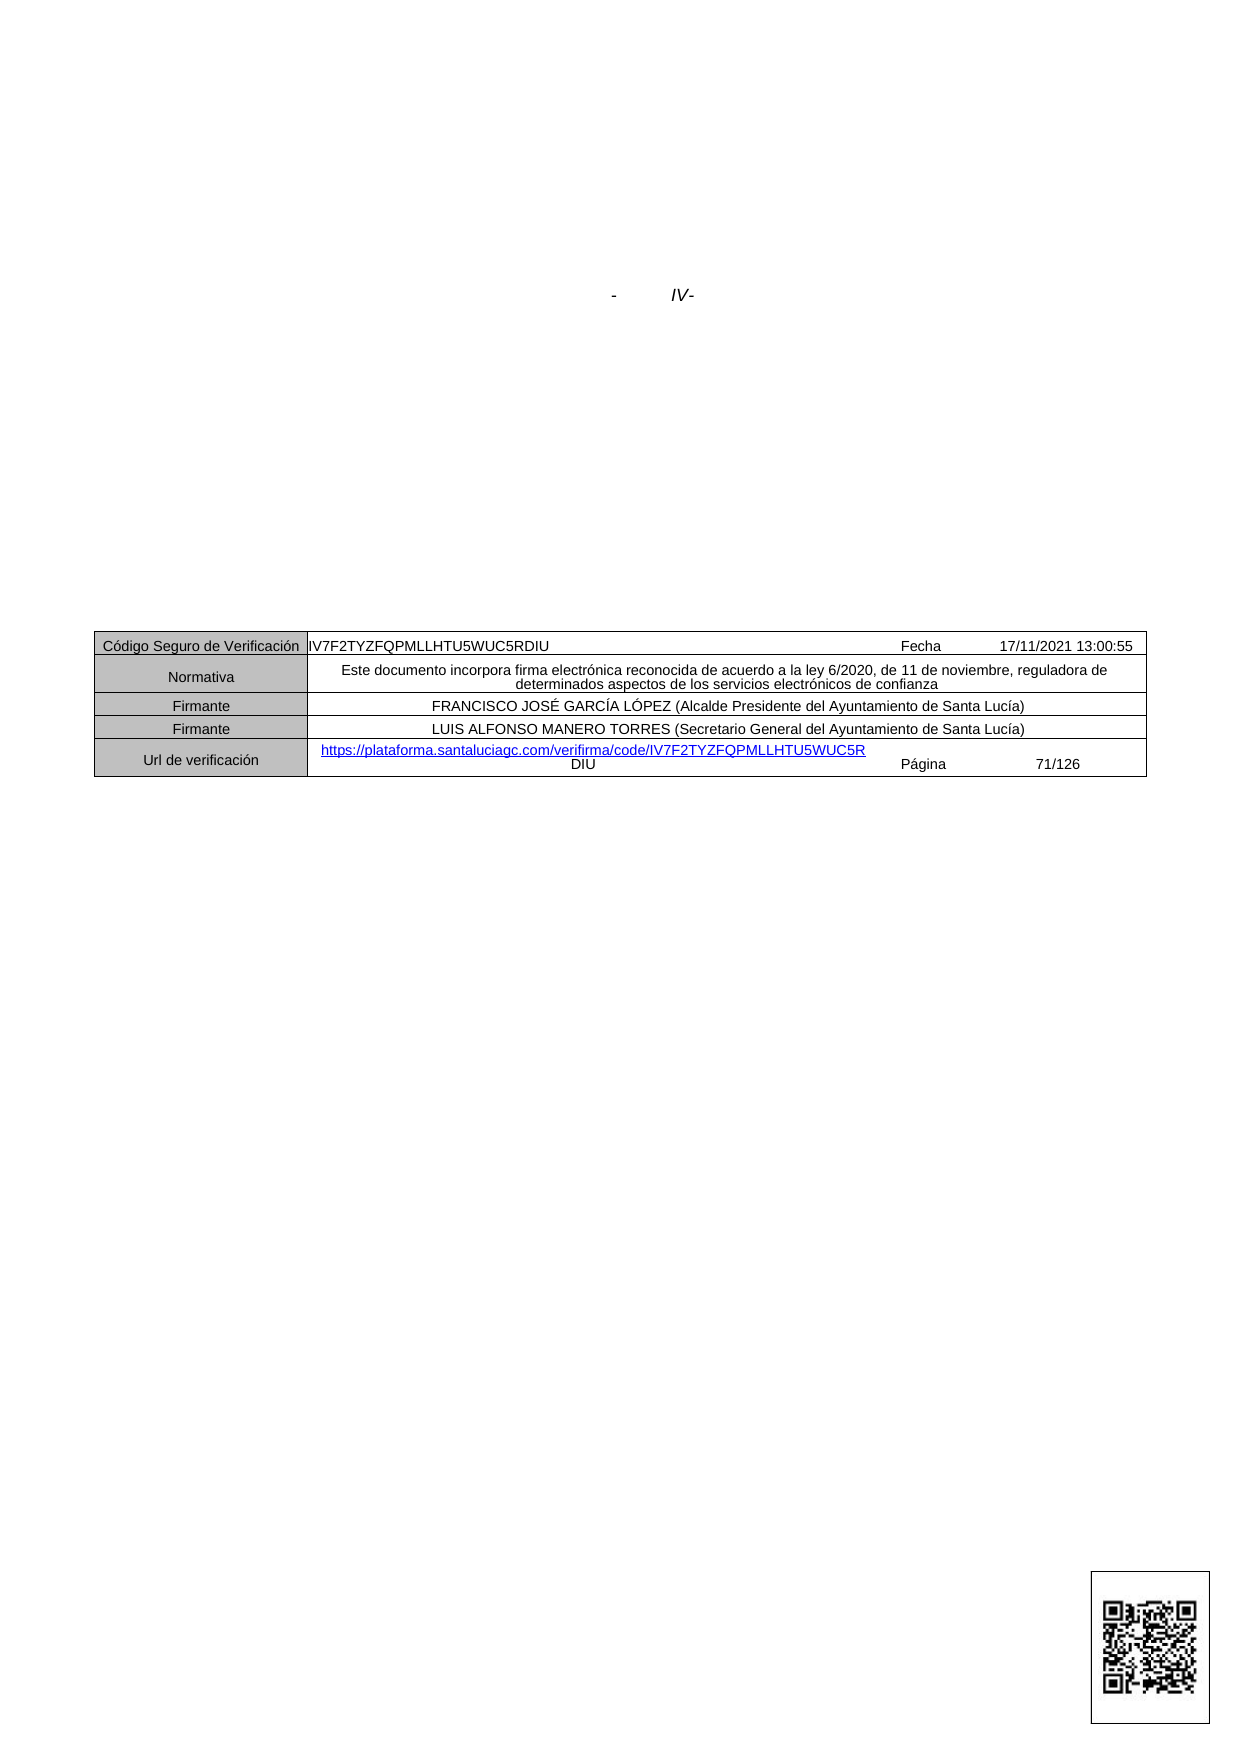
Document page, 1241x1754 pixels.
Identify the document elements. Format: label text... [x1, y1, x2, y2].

table_cell FRANCISCO JOSÉ GARCÍA LÓPEZ (Alcalde Presidente del Ayuntamiento de Santa Lucía) [308, 693, 1146, 715]
table_cell LUIS ALFONSO MANERO TORRES (Secretario General del Ayuntamiento de Santa Lucía) [308, 716, 1146, 738]
table_header IV7F2TYZFQPMLLHTU5WUC5RDIU Fecha 17/11/2021 13:00:55 [308, 632, 1146, 654]
table_cell https://plataforma.santaluciagc.com/verifirma/code/IV7F2TYZFQPMLLHTU5WUC5R DIU Página 71/126 [308, 739, 1146, 776]
table_cell Url de verificación [95, 739, 307, 776]
table_header Código Seguro de Verificación [95, 632, 307, 654]
table_cell Normativa [95, 655, 307, 692]
text - IV- [611, 285, 1148, 306]
picture [1092, 1572, 1209, 1723]
table_cell Este documento incorpora firma electrónica reconocida de acuerdo a la ley 6/2020, de 11 de noviembre, reguladora de determinados aspectos de los servicios electrónicos de confianza [308, 655, 1146, 692]
table_cell Firmante [95, 716, 307, 738]
table_cell Firmante [95, 693, 307, 715]
